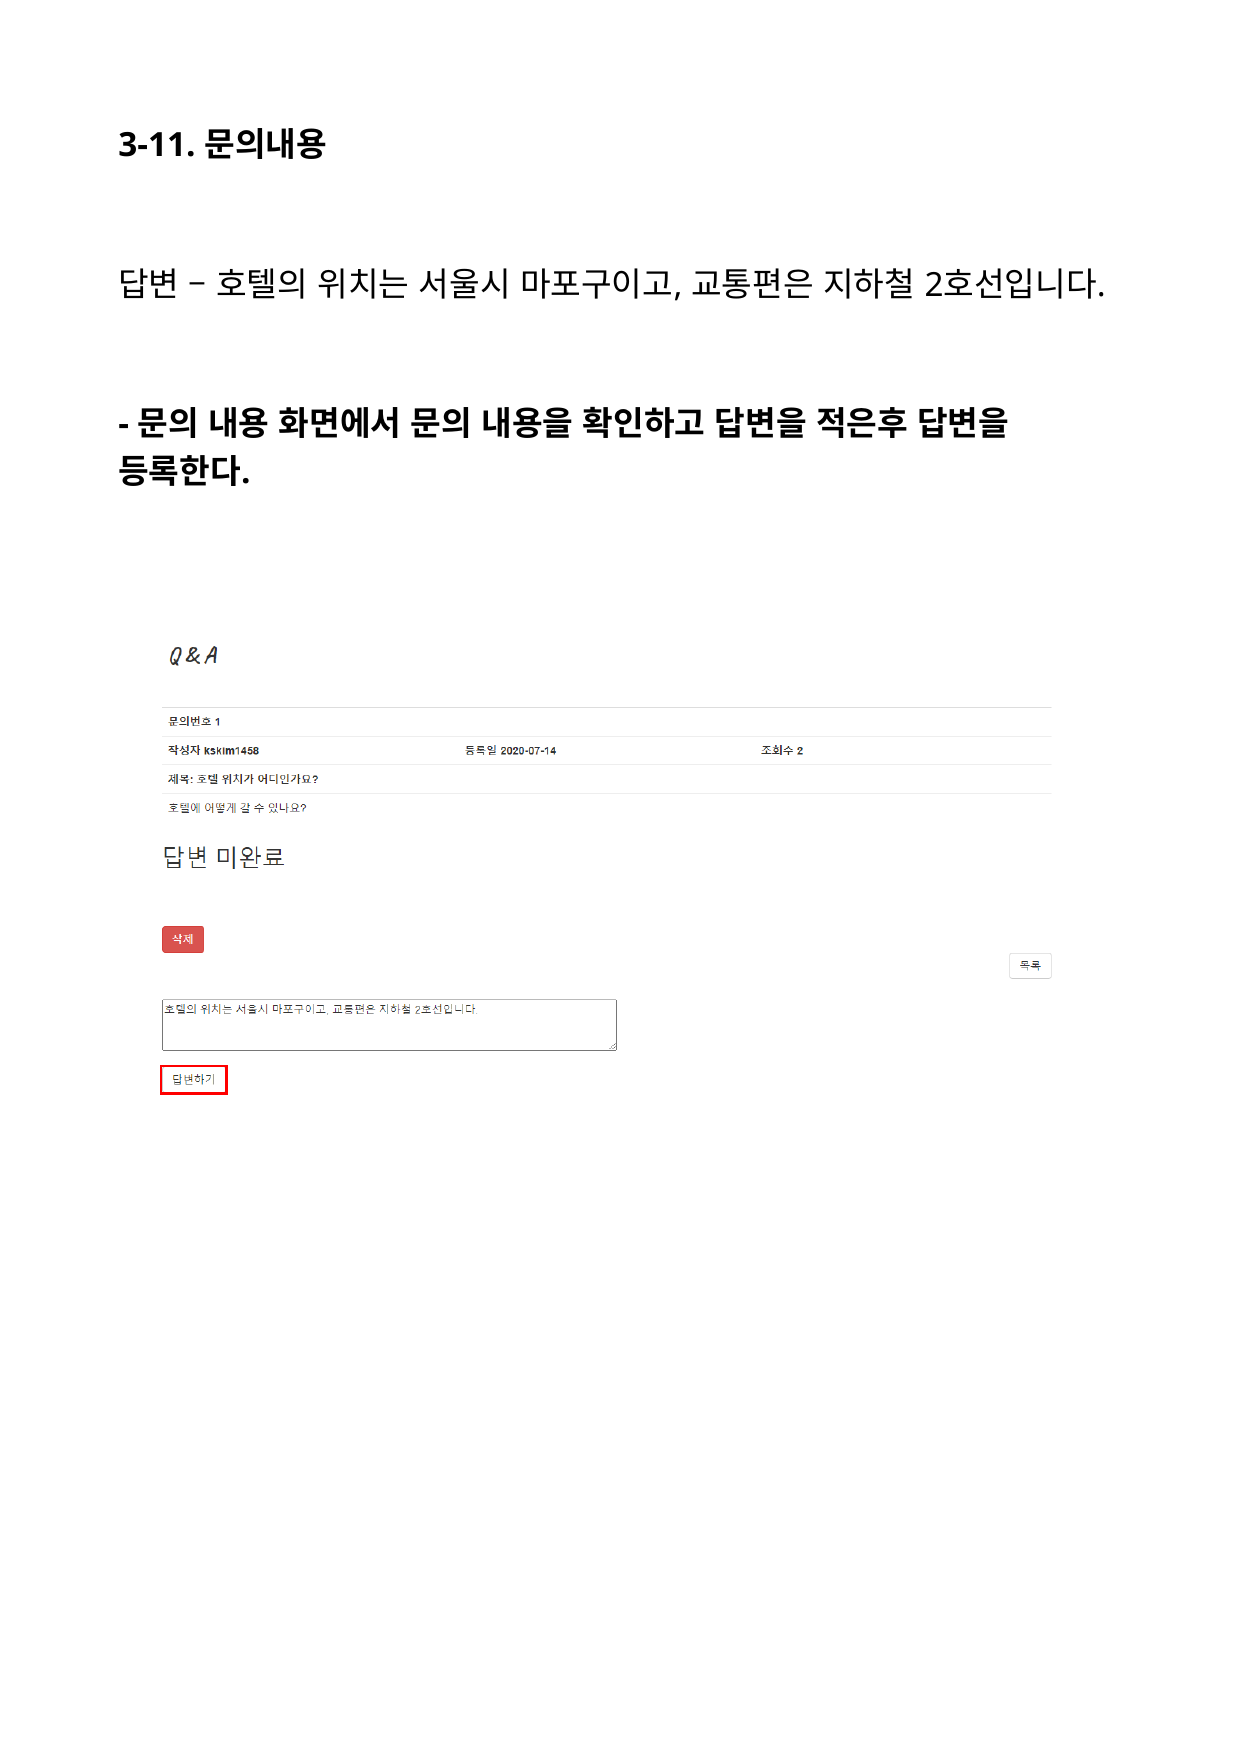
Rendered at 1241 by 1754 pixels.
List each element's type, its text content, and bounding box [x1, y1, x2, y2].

text - 문의 내용 화면에서 문의 내용을 확인하고 답변을 적은후 답변을 등록한다. [118, 397, 1122, 493]
text 답변 – 호텔의 위치는 서울시 마포구이고, 교통편은 지하철 2호선입니다. [118, 257, 1122, 306]
picture [118, 630, 1123, 1120]
text 3-11. 문의내용 [118, 118, 1122, 167]
